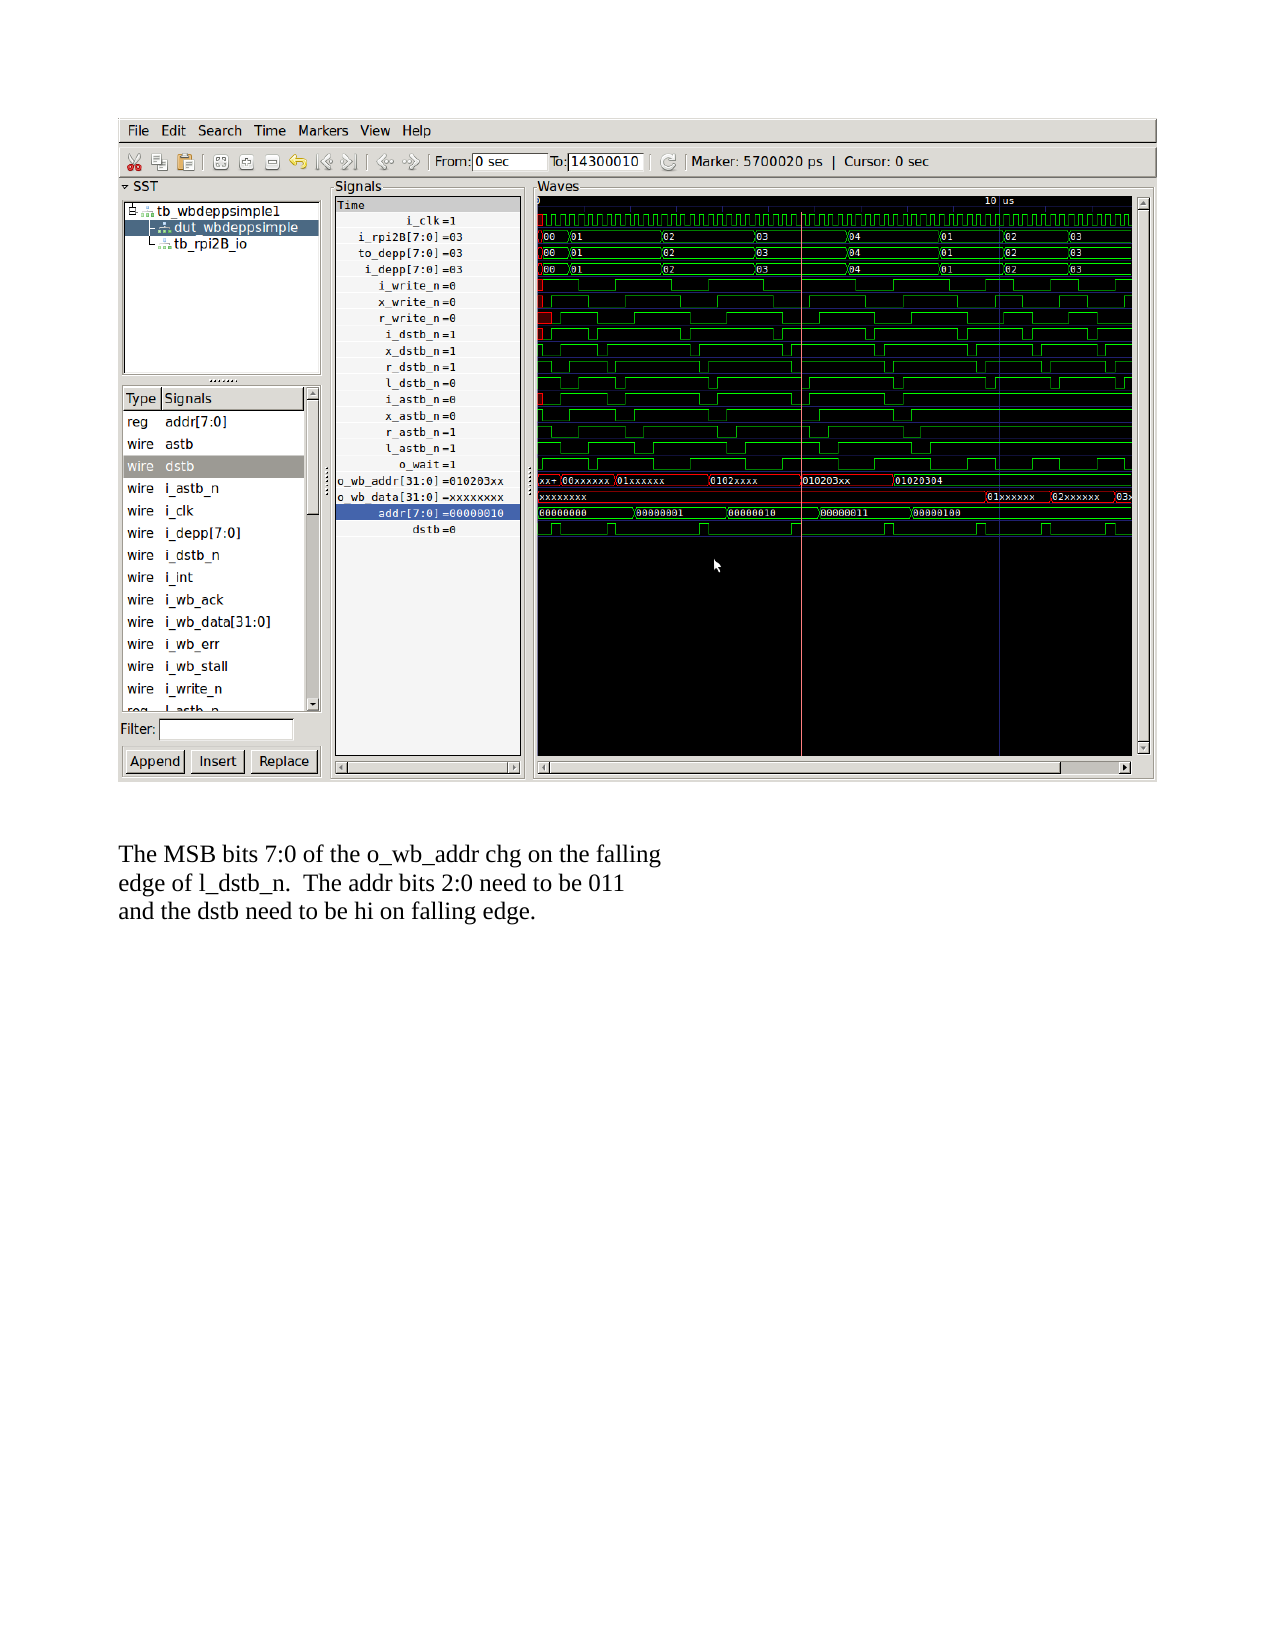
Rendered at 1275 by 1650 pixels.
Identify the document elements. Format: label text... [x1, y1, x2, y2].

text and the dstb need to be hi on falling edge. [118, 896, 1157, 925]
picture [118, 118, 1157, 782]
text The MSB bits 7:0 of the o_wb_addr chg on the falling [118, 839, 1157, 868]
text edge of l_dstb_n. The addr bits 2:0 need to be 011 [118, 868, 1157, 896]
